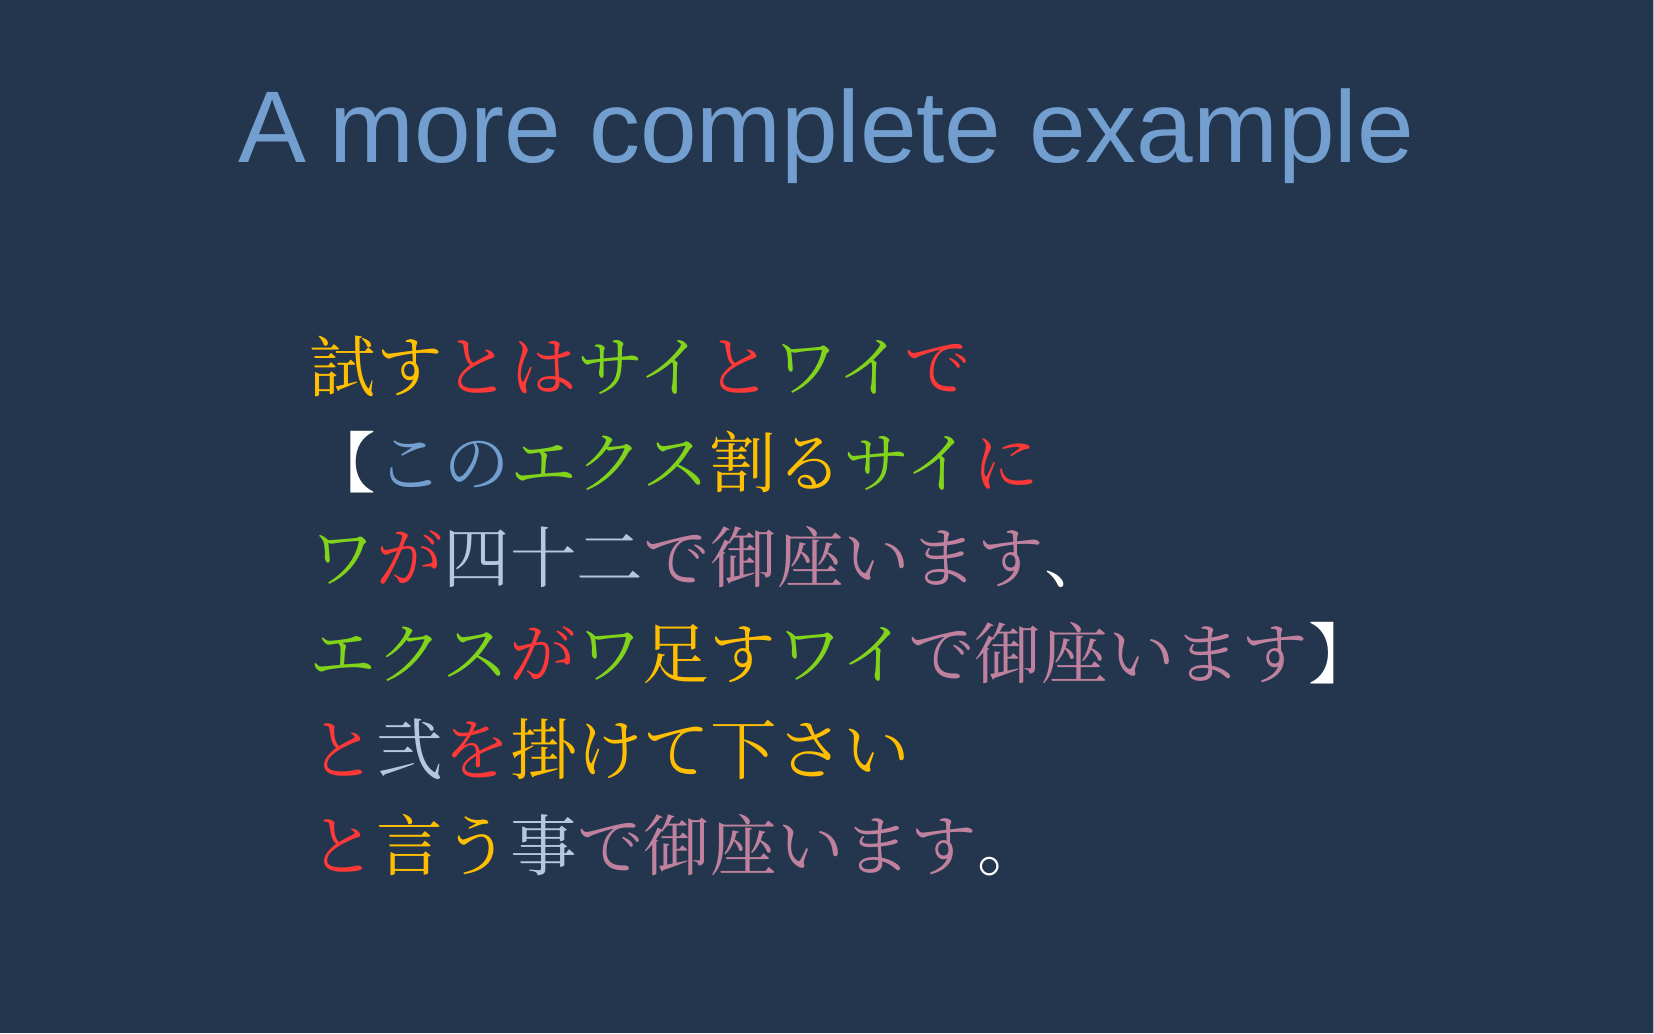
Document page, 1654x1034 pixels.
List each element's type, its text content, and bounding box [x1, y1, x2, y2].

text_box 試すとはサイとワイで 【このエクス割るサイに ワが四十二で御座います、 エクスがワ足すワイで御座います】 と弐を掛けて下さい と言う事で御座います。 [295, 307, 1393, 897]
title A more complete example [82, 41, 1571, 214]
